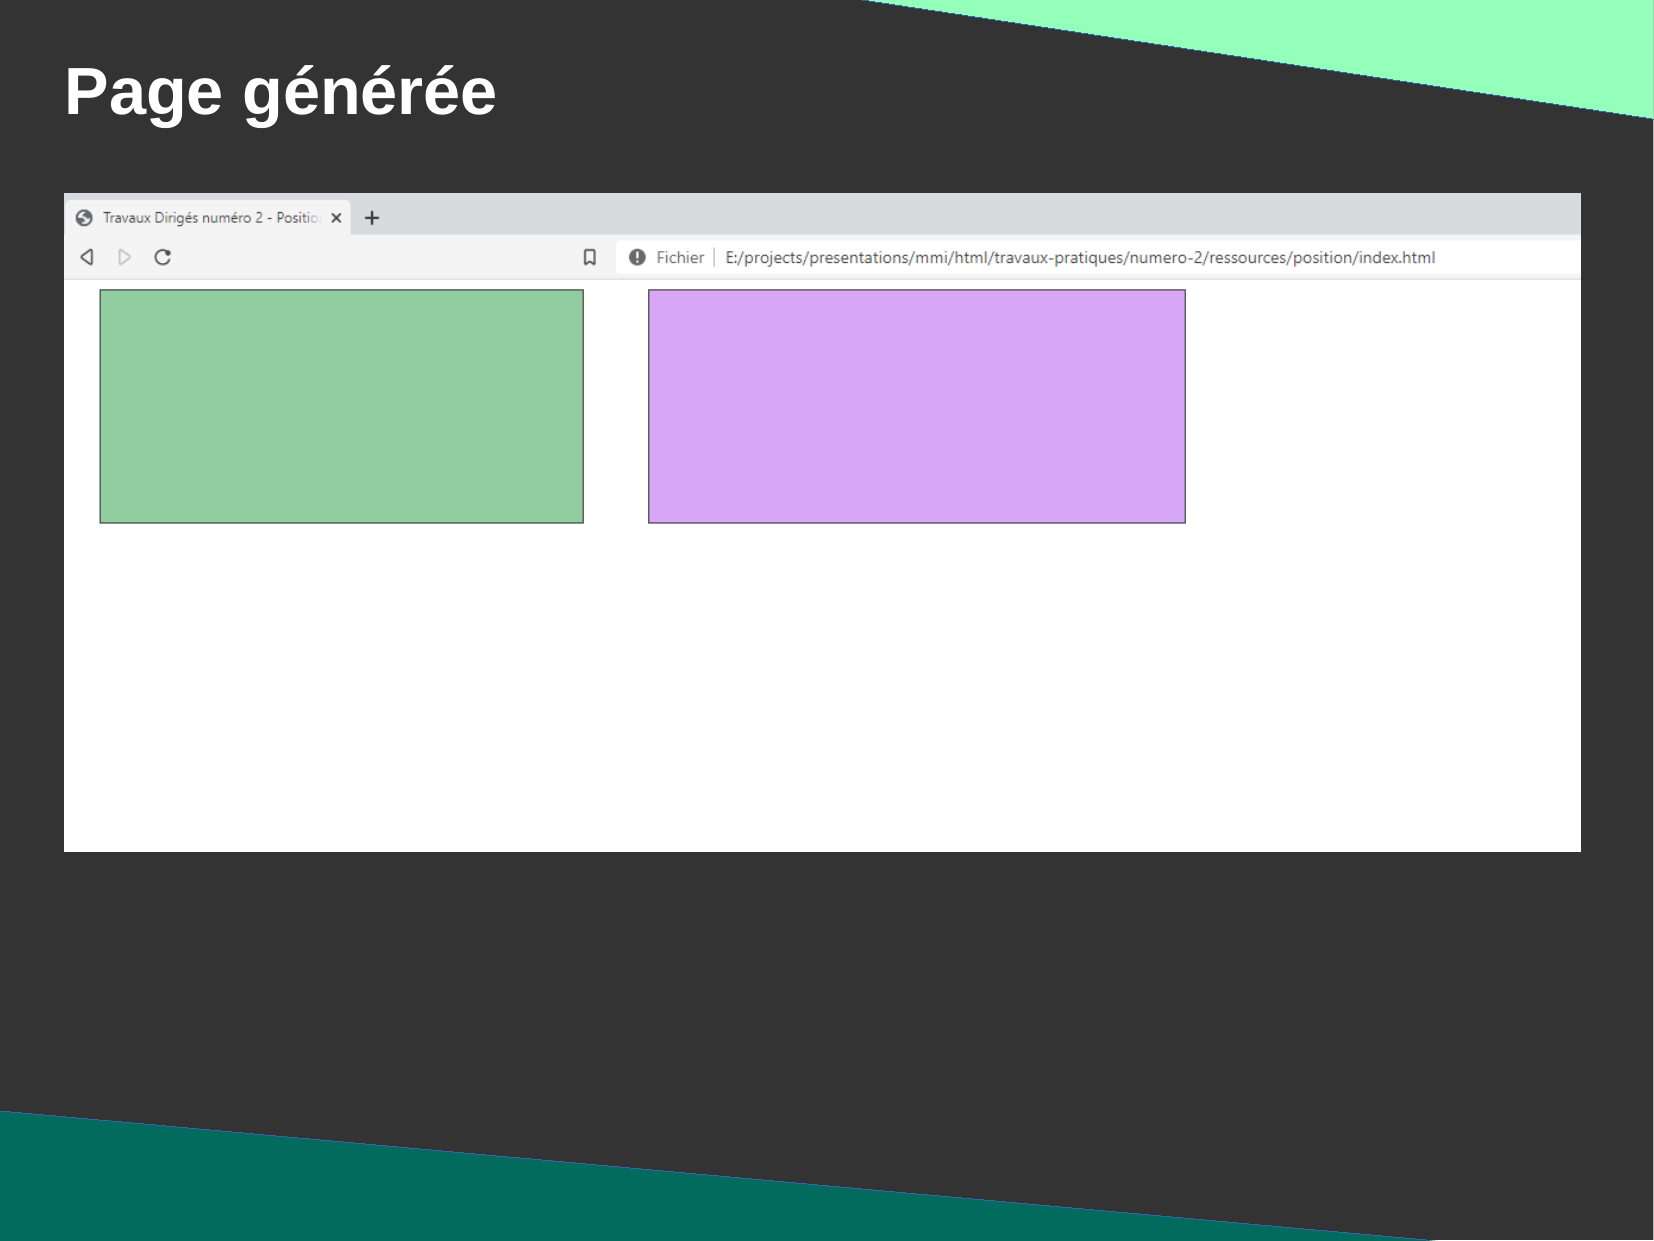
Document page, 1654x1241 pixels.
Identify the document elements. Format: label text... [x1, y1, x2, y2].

picture [64, 193, 1581, 852]
title Page générée [64, 54, 1553, 157]
text_box [862, 0, 1654, 120]
